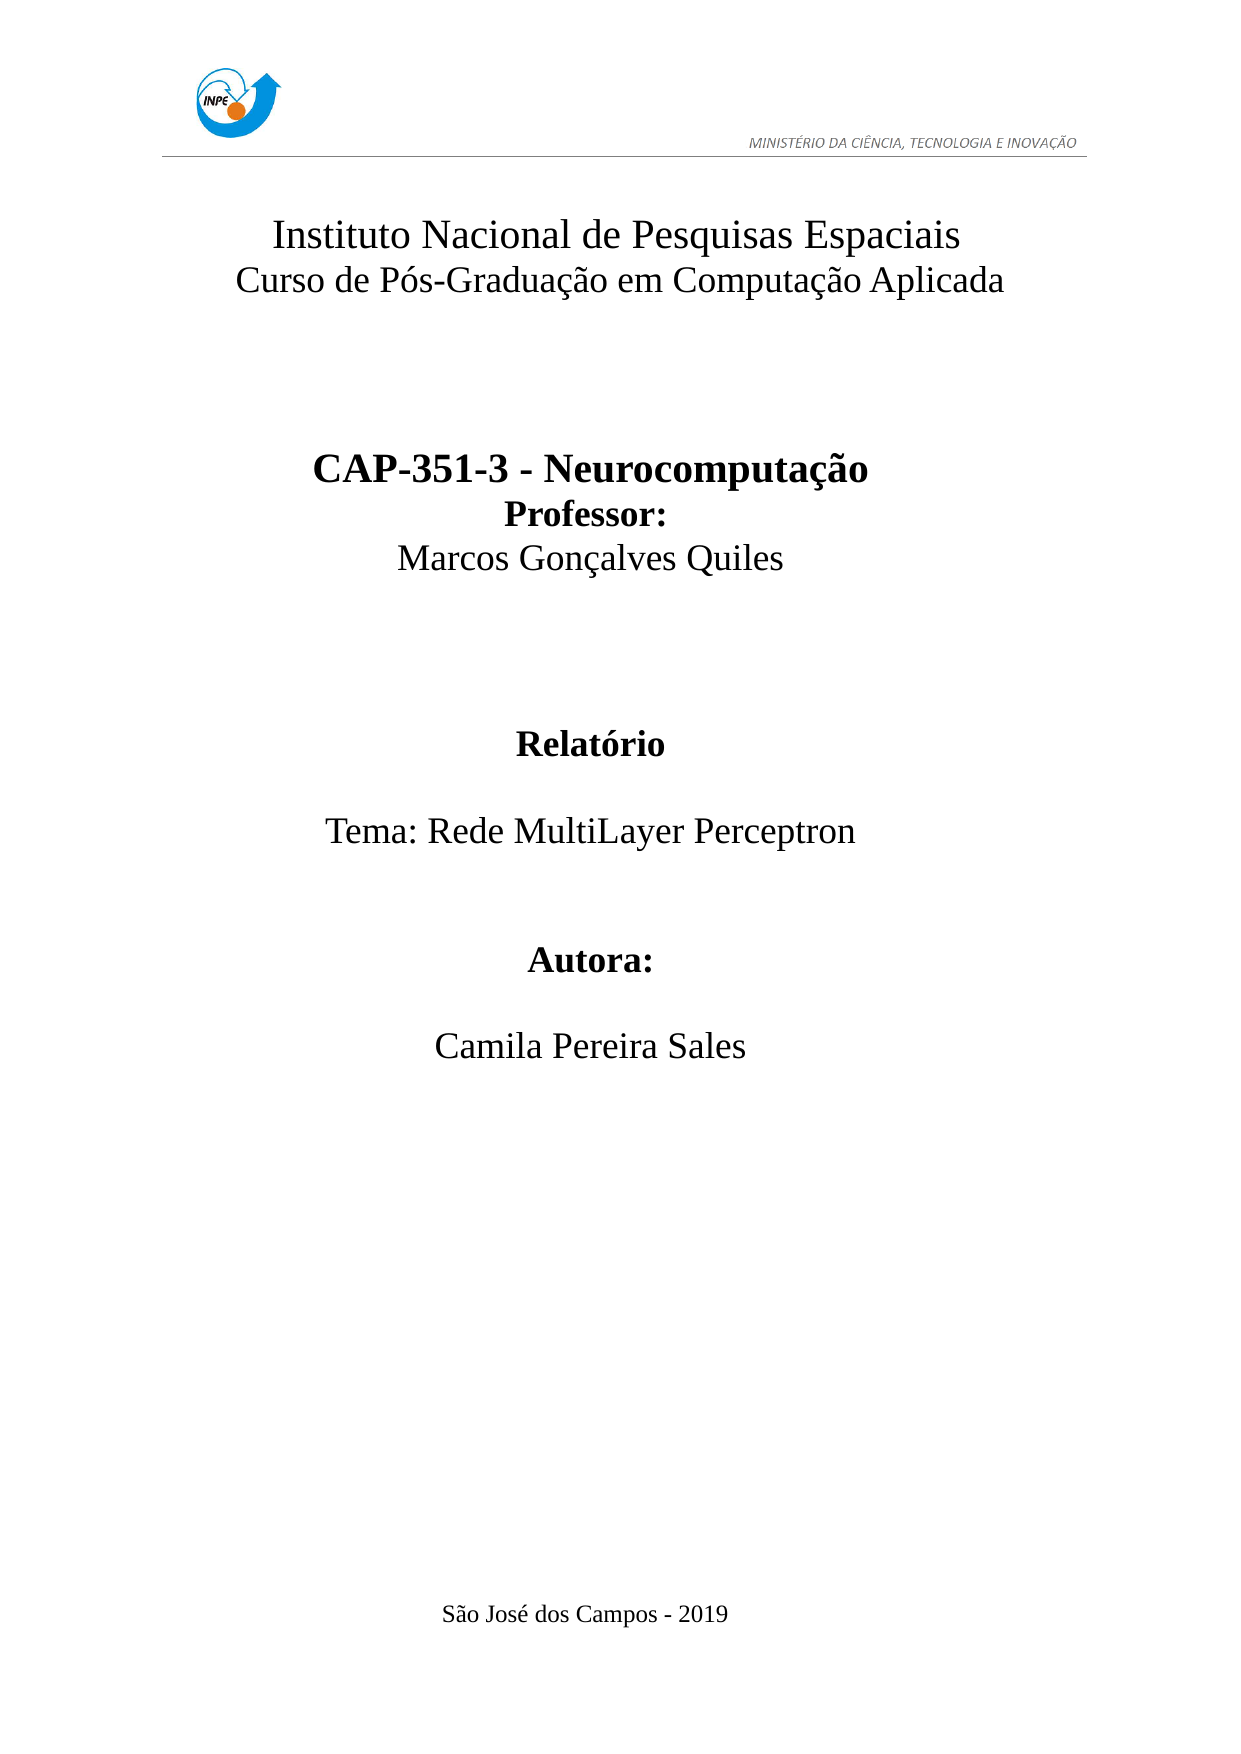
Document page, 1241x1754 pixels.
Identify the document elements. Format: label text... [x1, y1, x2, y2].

text Marcos Gonçalves Quiles [118, 535, 1063, 578]
text Tema: Rede MultiLayer Perceptron [118, 808, 1063, 851]
text Instituto Nacional de Pesquisas Espaciais [118, 209, 1063, 257]
text Professor: [118, 492, 1063, 535]
text Autora: [118, 937, 1063, 981]
picture [147, 56, 1093, 162]
text São José dos Campos - 2019 [177, 1599, 1063, 1627]
text Curso de Pós-Graduação em Computação Aplicada [177, 257, 1063, 300]
text Camila Pereira Sales [118, 1024, 1063, 1067]
text CAP-351-3 - Neurocomputação [118, 444, 1063, 492]
text Relatório [118, 722, 1063, 765]
